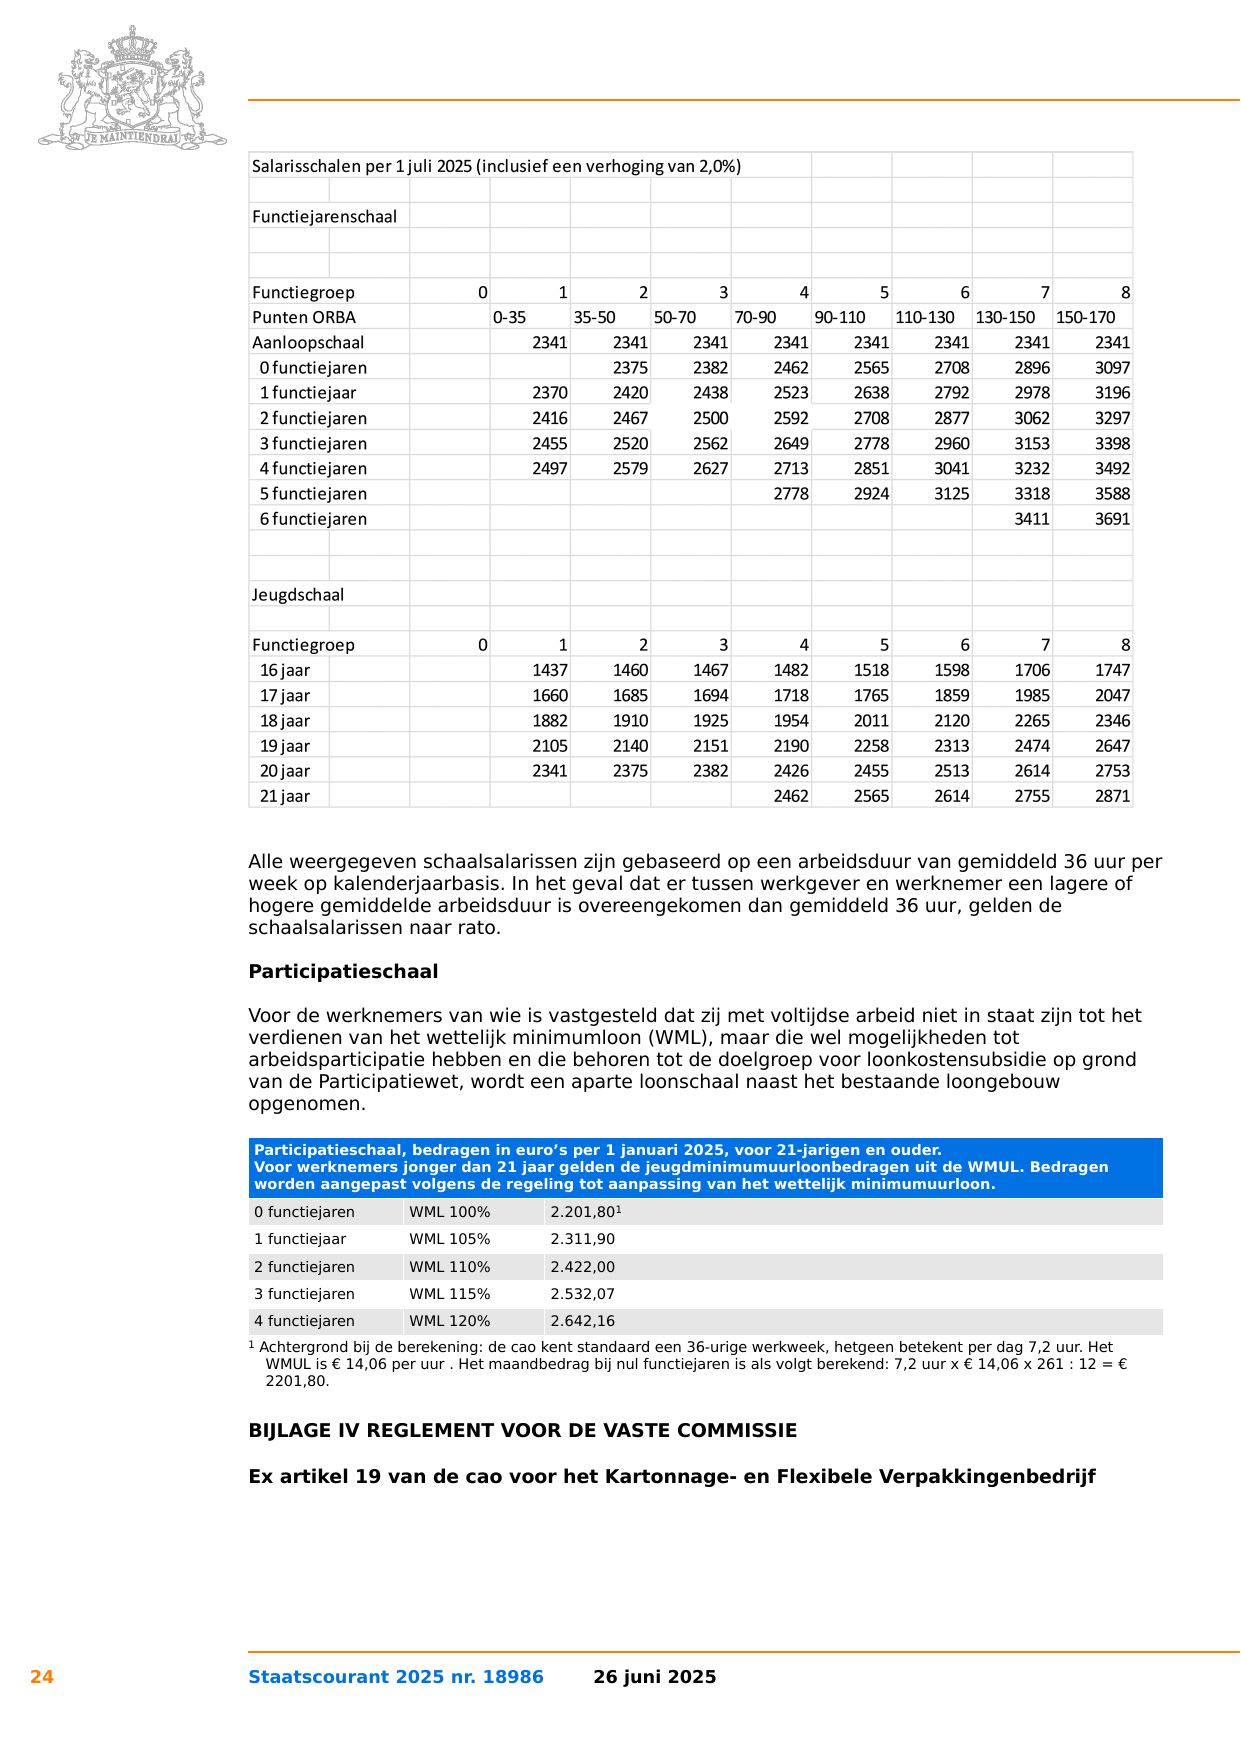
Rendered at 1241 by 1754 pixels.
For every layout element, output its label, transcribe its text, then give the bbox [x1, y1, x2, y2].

table_cell 4 functiejaren [249, 1309, 403, 1335]
table_cell 2.201,801 [545, 1199, 1163, 1225]
table_cell WML 120% [404, 1309, 544, 1335]
table_cell 2.422,00 [545, 1254, 1163, 1280]
text Alle weergegeven schaalsalarissen zijn gebaseerd op een arbeidsduur van gemiddeld 36 uur per week op kalenderjaarbasis. In het geval dat er tussen werkgever en werknemer een lagere of hogere gemiddelde arbeidsduur is overeengekomen dan gemiddeld 36 uur, gelden de schaalsalarissen naar rato. [248, 851, 1163, 939]
table_cell 2.532,07 [545, 1281, 1163, 1307]
subtitle BIJLAGE IV REGLEMENT VOOR DE VASTE COMMISSIE [248, 1419, 1163, 1441]
table_cell 1 functiejaar [249, 1226, 403, 1253]
table_cell 2 functiejaren [249, 1254, 403, 1280]
table_cell WML 115% [404, 1281, 544, 1307]
table_cell 0 functiejaren [249, 1199, 403, 1225]
table_cell 2.642,16 [545, 1309, 1163, 1335]
table_header Participatieschaal, bedragen in euro’s per 1 januari 2025, voor 21-jarigen en ouder. Voor werknemers jonger dan 21 jaar gelden de jeugdminimumuurloonbedragen uit de WMUL. Bedragen worden aangepast volgens de regeling tot aanpassing van het wettelijk minimumuurloon. [249, 1138, 1163, 1198]
picture [38, 25, 227, 150]
table_cell WML 110% [404, 1254, 544, 1280]
table_cell WML 100% [404, 1199, 544, 1225]
table_cell 2.311,90 [545, 1226, 1163, 1253]
table_cell 3 functiejaren [249, 1281, 403, 1307]
subtitle Participatieschaal [248, 961, 1163, 983]
text Ex artikel 19 van de cao voor het Kartonnage- en Flexibele Verpakkingenbedrijf [248, 1466, 1163, 1488]
table_cell 1 Achtergrond bij de berekening: de cao kent standaard een 36-urige werkweek, hetgeen betekent per dag 7,2 uur. Het WMUL is € 14,06 per uur . Het maandbedrag bij nul functiejaren is als volgt berekend: 7,2 uur x € 14,06 x 261 : 12 = € 2201,80. [248, 1336, 1163, 1389]
picture [248, 151, 1134, 808]
table_cell WML 105% [404, 1226, 544, 1253]
text Voor de werknemers van wie is vastgesteld dat zij met voltijdse arbeid niet in staat zijn tot het verdienen van het wettelijk minimumloon (WML), maar die wel mogelijkheden tot arbeidsparticipatie hebben en die behoren tot de doelgroep voor loonkostensubsidie op grond van de Participatiewet, wordt een aparte loonschaal naast het bestaande loongebouw opgenomen. [248, 1005, 1163, 1115]
